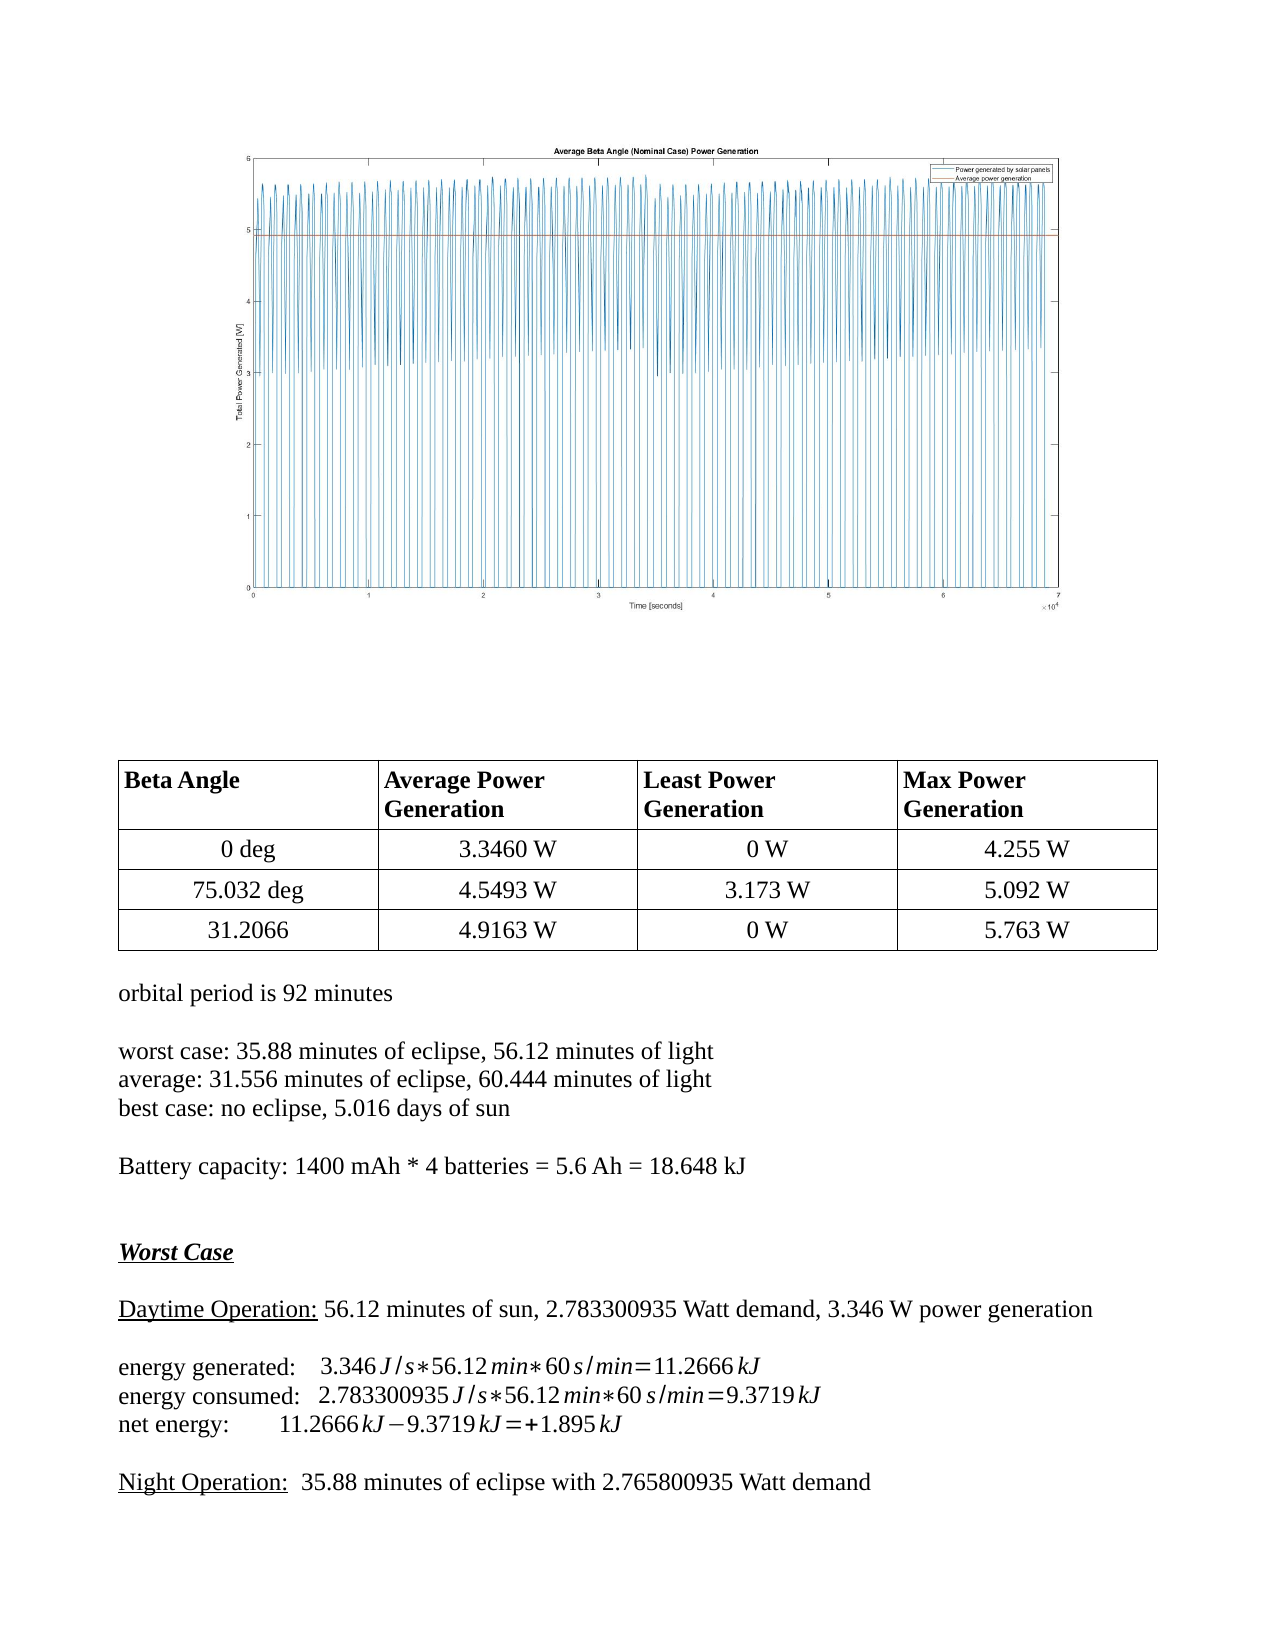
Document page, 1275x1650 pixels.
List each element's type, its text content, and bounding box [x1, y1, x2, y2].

text Worst Case [118, 1237, 1157, 1266]
text best case: no eclipse, 5.016 days of sun [118, 1093, 1157, 1122]
text energy consumed: [118, 1381, 1157, 1409]
table_cell 31.2066 [119, 910, 378, 949]
table_cell 5.763 W [898, 910, 1157, 949]
table_header Least Power Generation [638, 761, 897, 828]
table_cell 3.173 W [638, 870, 897, 909]
table_header Max Power Generation [898, 761, 1157, 828]
table_cell 75.032 deg [119, 870, 378, 909]
text Daytime Operation: 56.12 minutes of sun, 2.783300935 Watt demand, 3.346 W power generation [118, 1294, 1157, 1323]
text energy generated: [118, 1352, 1157, 1381]
text orbital period is 92 minutes [118, 978, 1157, 1007]
picture [118, 118, 1157, 645]
table_cell 4.5493 W [379, 870, 637, 909]
table_cell 3.3460 W [379, 830, 637, 869]
table_cell 0 W [638, 910, 897, 949]
table_header Beta Angle [119, 761, 378, 828]
table_cell 5.092 W [898, 870, 1157, 909]
table_cell 0 deg [119, 830, 378, 869]
table_cell 4.9163 W [379, 910, 637, 949]
text Battery capacity: 1400 mAh * 4 batteries = 5.6 Ah = 18.648 kJ [118, 1151, 1157, 1179]
text net energy: [118, 1409, 1157, 1438]
table_cell 0 W [638, 830, 897, 869]
text Night Operation: 35.88 minutes of eclipse with 2.765800935 Watt demand [118, 1467, 1157, 1496]
table_cell 4.255 W [898, 830, 1157, 869]
table_header Average Power Generation [379, 761, 637, 828]
text worst case: 35.88 minutes of eclipse, 56.12 minutes of light [118, 1036, 1157, 1064]
text average: 31.556 minutes of eclipse, 60.444 minutes of light [118, 1064, 1157, 1093]
